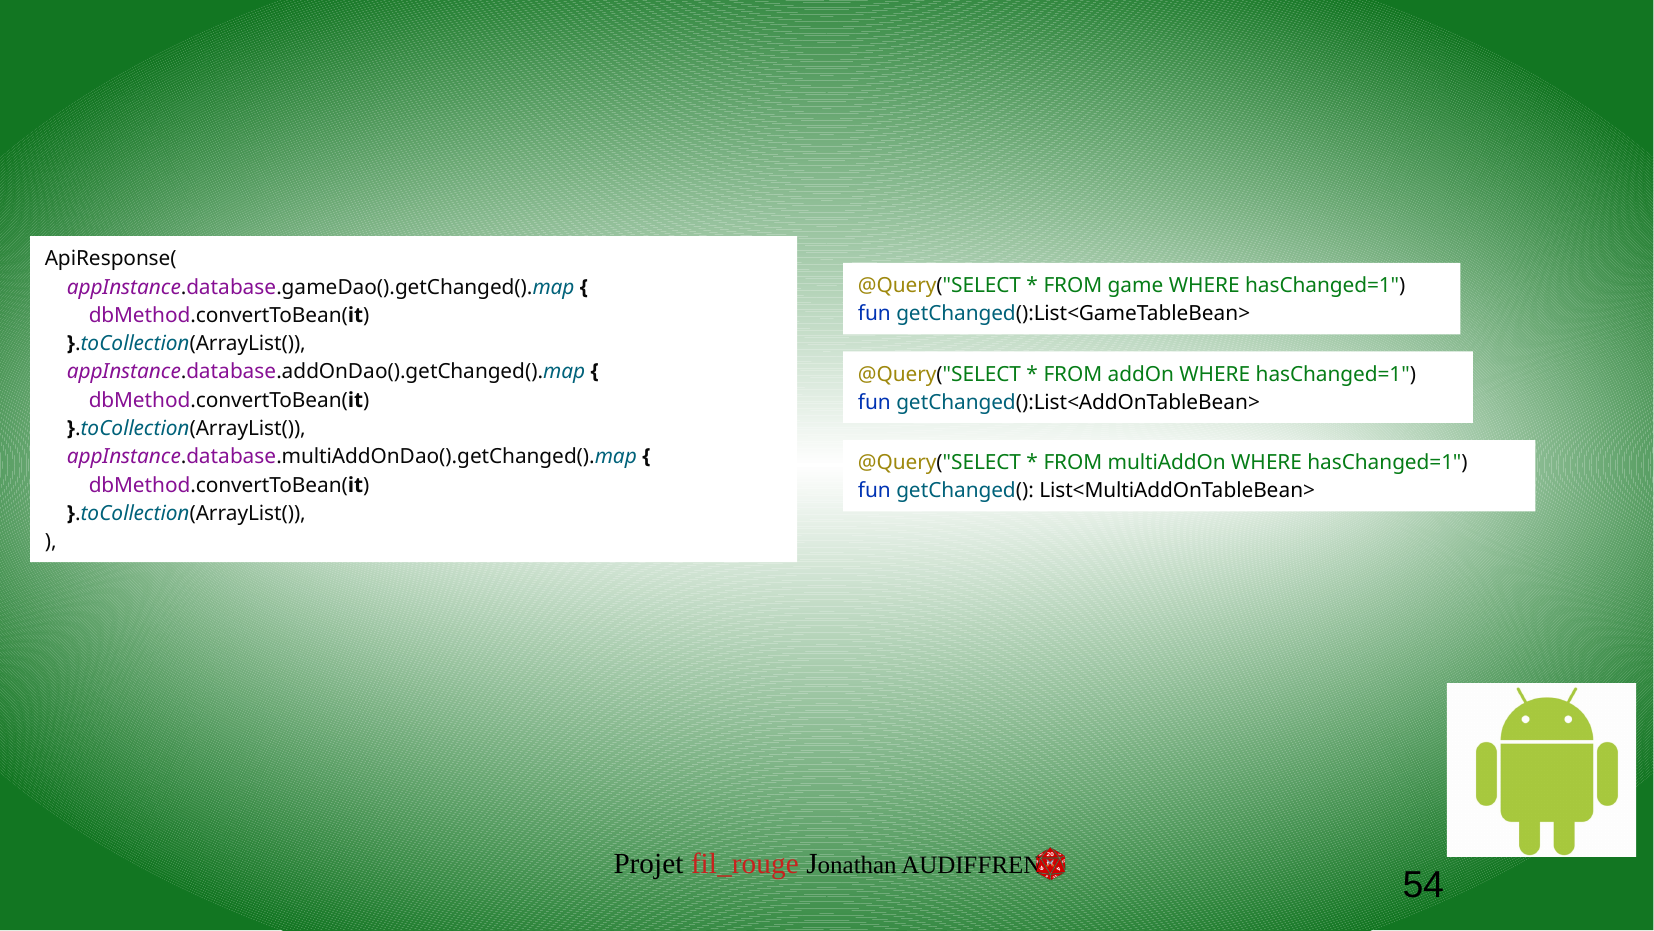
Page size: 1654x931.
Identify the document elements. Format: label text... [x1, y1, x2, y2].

text_box @Query("SELECT * FROM multiAddOn WHERE hasChanged=1") fun getChanged(): List<MultiAddOnTableBean> [843, 440, 1536, 502]
picture [1446, 683, 1637, 857]
text_box ApiResponse( appInstance.database.gameDao().getChanged().map { dbMethod.convertToBean(it) }.toCollection(ArrayList()), appInstance.database.addOnDao().getChanged().map { dbMethod.convertToBean(it) }.toCollection(ArrayList()), appInstance.database.multiAddOnDao().getChanged().map { dbMethod.convertToBean(it) }.toCollection(ArrayList()), ), [30, 236, 798, 539]
text_box @Query("SELECT * FROM addOn WHERE hasChanged=1") fun getChanged():List<AddOnTableBean> [843, 351, 1473, 414]
picture [1033, 847, 1067, 881]
text_box @Query("SELECT * FROM game WHERE hasChanged=1") fun getChanged():List<GameTableBean> [843, 262, 1461, 325]
